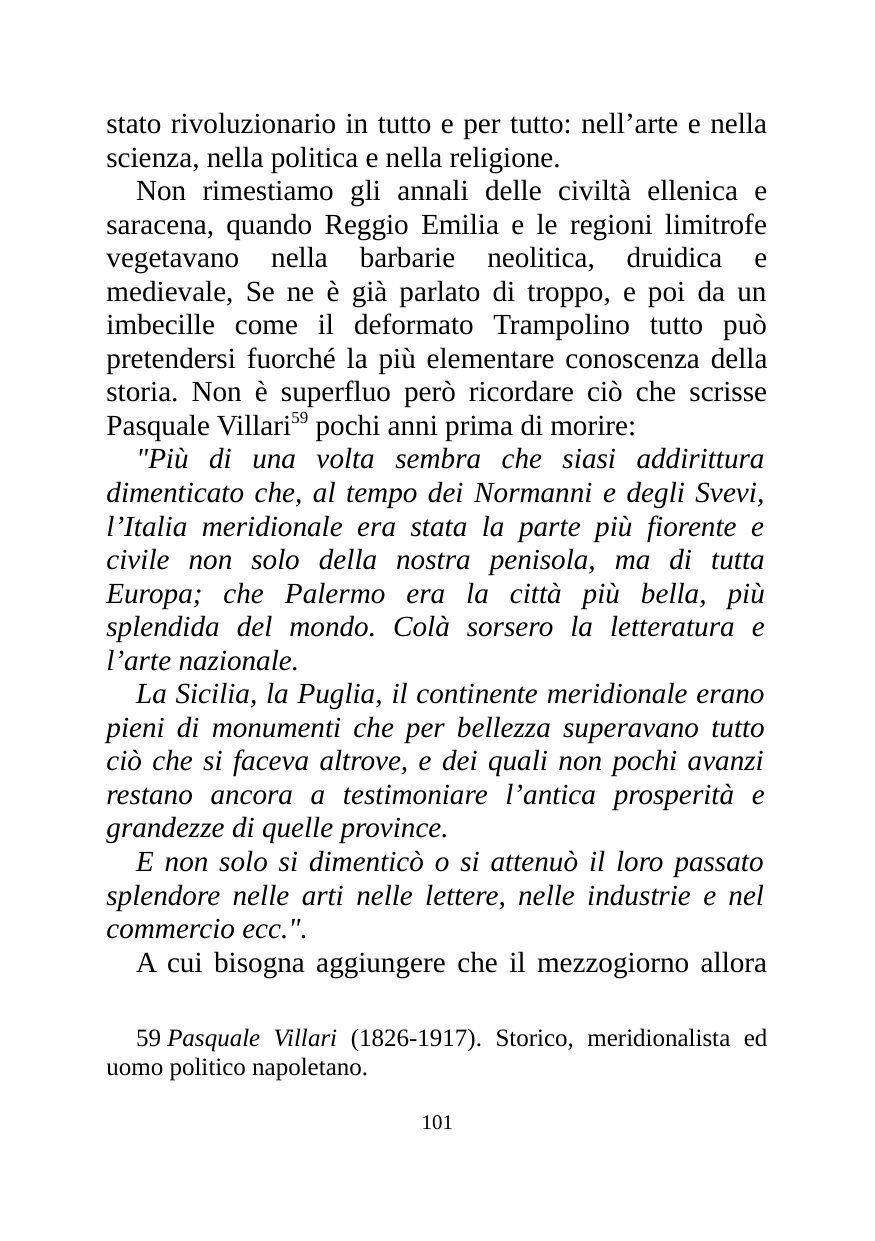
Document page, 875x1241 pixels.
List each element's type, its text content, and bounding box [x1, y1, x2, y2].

text stato rivoluzionario in tutto e per tutto: nell’arte e nella scienza, nella politica e nella religione. [106, 106, 768, 173]
text Pasquale Villari (1826-1917). Storico, meridionalista ed uomo politico napoletano. [106, 1023, 768, 1080]
text Non rimestiamo gli annali delle civiltà ellenica e saracena, quando Reggio Emilia e le regioni limitrofe vegetavano nella barbarie neolitica, druidica e medievale, Se ne è già parlato di troppo, e poi da un imbecille come il deformato Trampolino tutto può pretendersi fuorché la più elementare conoscenza della storia. Non è superfluo però ricordare ciò che scrisse Pasquale Villari pochi anni prima di morire: [106, 173, 768, 442]
text "Più di una volta sembra che siasi addirittura dimenticato che, al tempo dei Normanni e degli Svevi, l’Italia meridionale era stata la parte più fiorente e civile non solo della nostra penisola, ma di tutta Europa; che Palermo era la città più bella, più splendida del mondo. Colà sorsero la letteratura e l’arte nazionale. [106, 442, 768, 676]
text A cui bisogna aggiungere che il mezzogiorno allora [106, 945, 768, 978]
text E non solo si dimenticò o si attenuò il loro passato splendore nelle arti nelle lettere, nelle industrie e nel commercio ecc.". [106, 844, 768, 945]
text La Sicilia, la Puglia, il continente meridionale erano pieni di monumenti che per bellezza superavano tutto ciò che si faceva altrove, e dei quali non pochi avanzi restano ancora a testimoniare l’antica prosperità e grandezze di quelle province. [106, 676, 768, 844]
